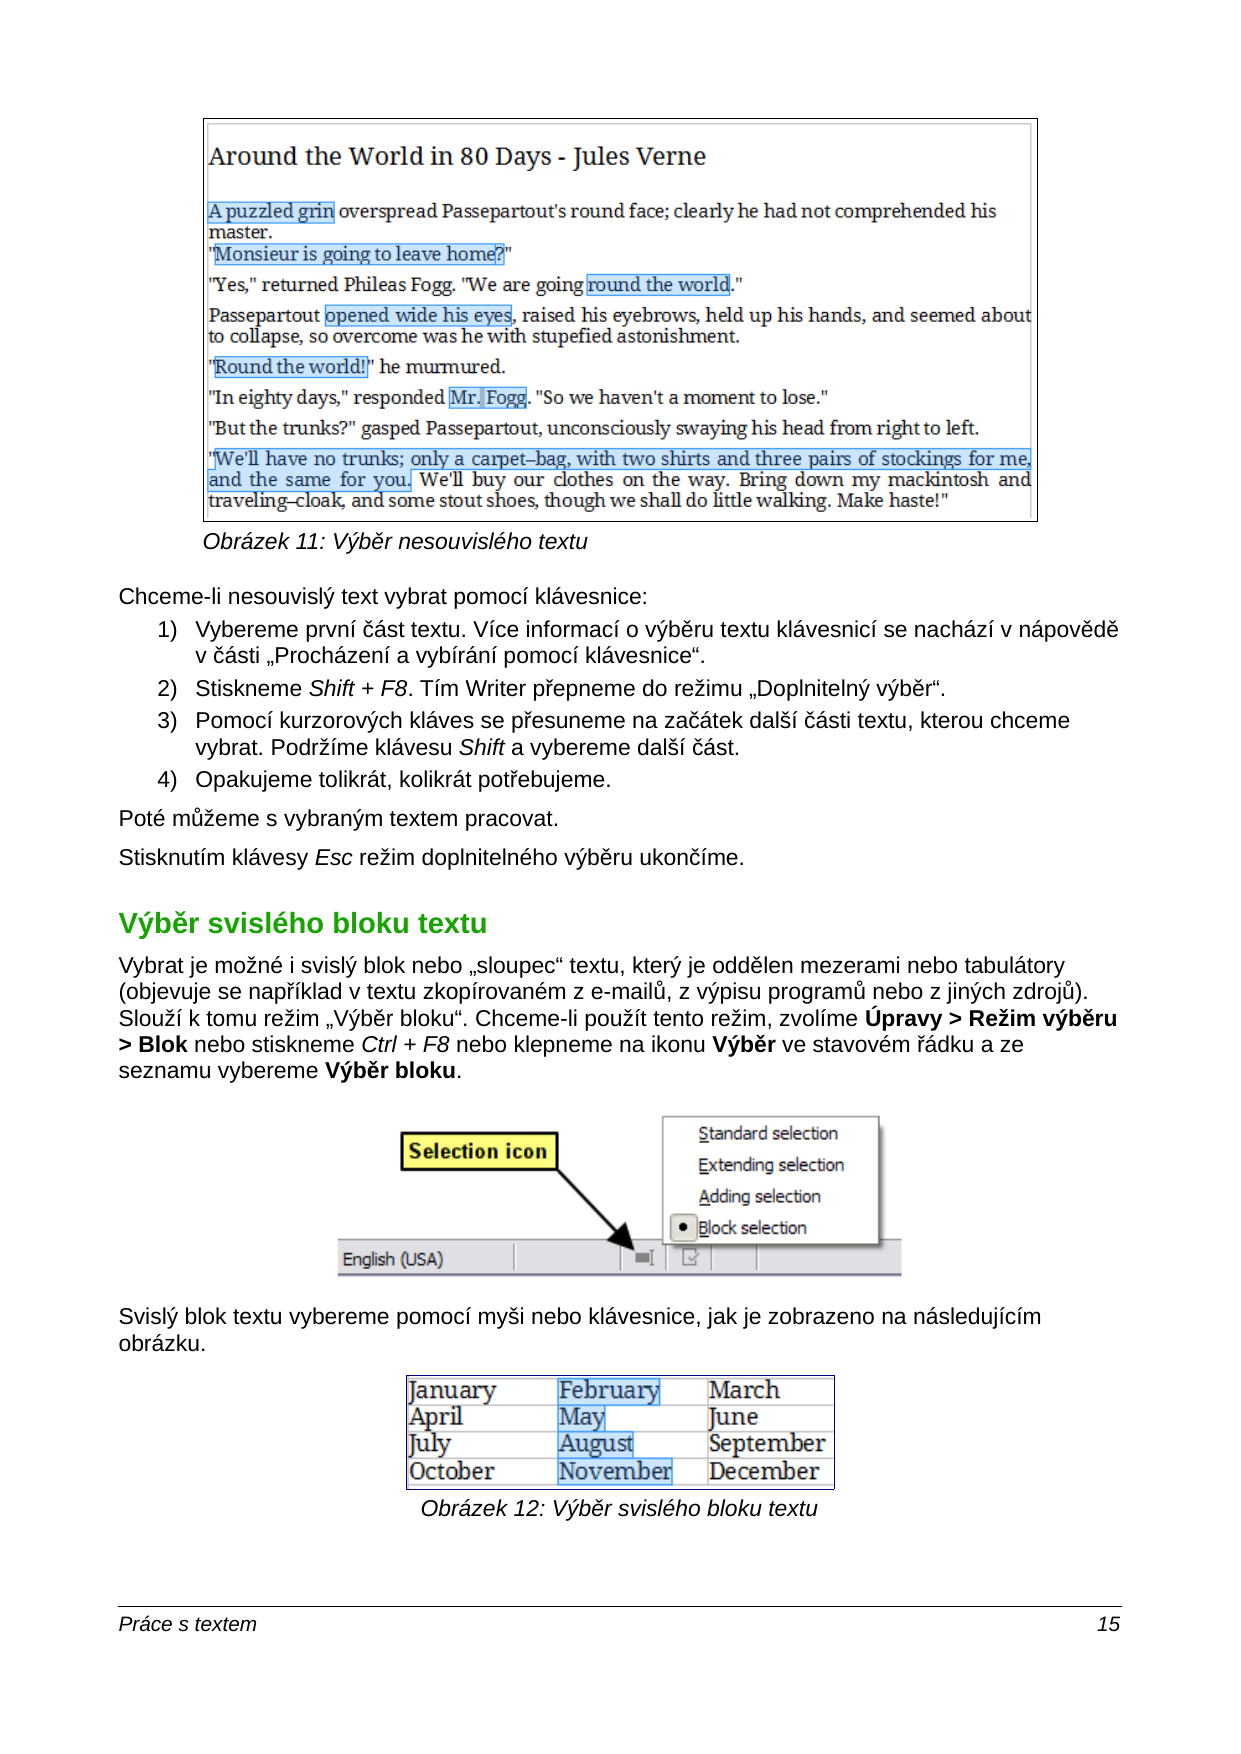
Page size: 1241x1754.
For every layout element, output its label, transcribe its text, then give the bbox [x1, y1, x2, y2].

subtitle Výběr svislého bloku textu [118, 906, 1122, 939]
picture [206, 122, 1034, 518]
text Poté můžeme s vybraným textem pracovat. [118, 805, 1122, 832]
text Stisknutím klávesy Esc režim doplnitelného výběru ukončíme. [118, 844, 1122, 870]
text Svislý blok textu vybereme pomocí myši nebo klávesnice, jak je zobrazeno na následujícím obrázku. [118, 1303, 1122, 1356]
picture [407, 1376, 834, 1489]
list Pomocí kurzorových kláves se přesuneme na začátek další části textu, kterou chceme vybrat. Podržíme klávesu Shift a vybereme další část. [177, 707, 1122, 760]
text Vybrat je možné i svislý blok nebo „sloupec“ textu, který je oddělen mezerami nebo tabulátory (objevuje se například v textu zkopírovaném z e-mailů, z výpisu programů nebo z jiných zdrojů). Slouží k tomu režim „Výběr bloku“. Chceme-li použít tento režim, zvolíme Úpravy > Režim výběru > Blok nebo stiskneme Ctrl + F8 nebo klepneme na ikonu Výběr ve stavovém řádku a ze seznamu vybereme Výběr bloku. [118, 952, 1122, 1084]
list Opakujeme tolikrát, kolikrát potřebujeme. [177, 766, 1122, 793]
list Stiskneme Shift + F8. Tím Writer přepneme do režimu „Doplnitelný výběr“. [177, 675, 1122, 701]
list Chceme-li nesouvislý text vybrat pomocí klávesnice: [118, 583, 1122, 609]
text Obrázek 12: Výběr svislého bloku textu [393, 1495, 848, 1522]
text Obrázek 11: Výběr nesouvislého textu [202, 528, 1038, 555]
picture [335, 1102, 905, 1280]
list Vybereme první část textu. Více informací o výběru textu klávesnicí se nachází v nápovědě v části „Procházení a vybírání pomocí klávesnice“. [177, 616, 1122, 668]
